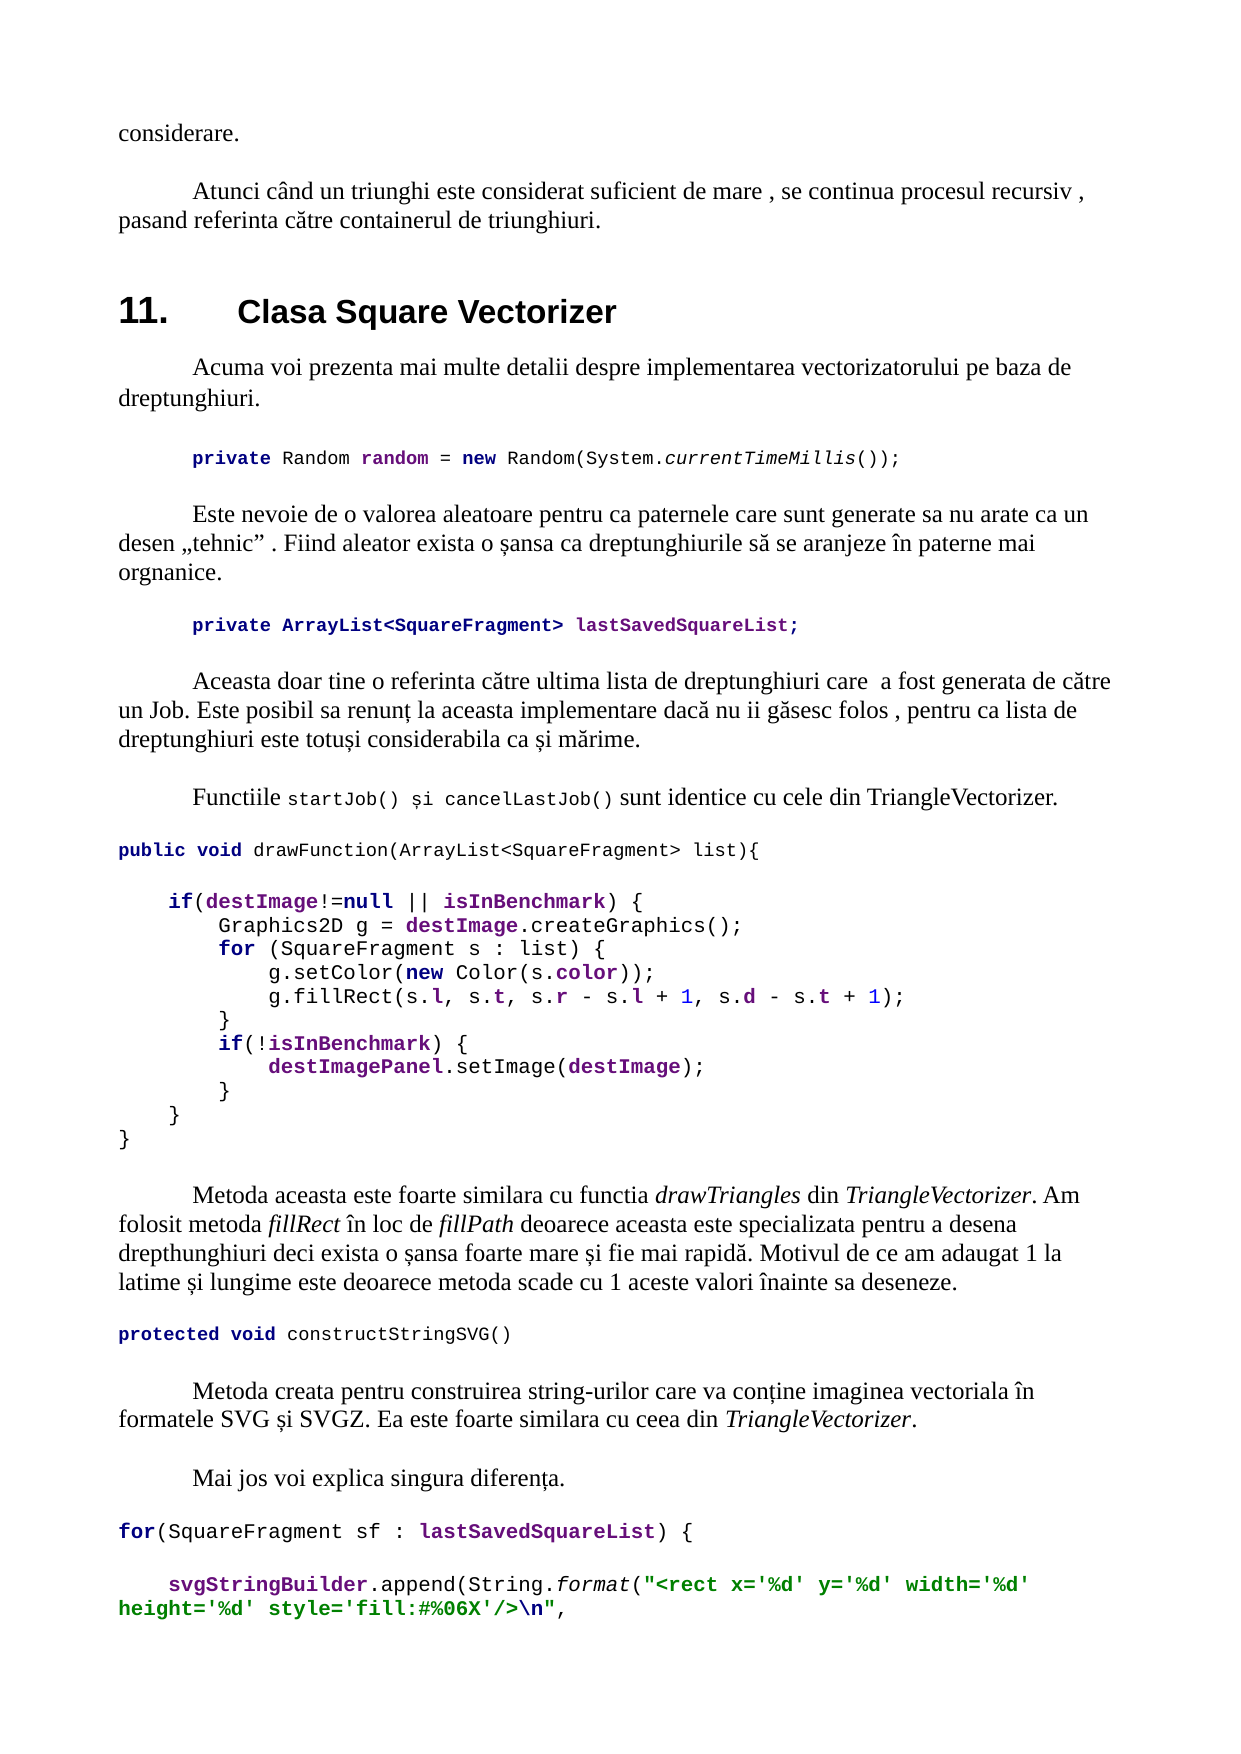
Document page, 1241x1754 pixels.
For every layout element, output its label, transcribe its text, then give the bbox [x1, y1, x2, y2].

text svgStringBuilder.append(String.format("<rect x='%d' y='%d' width='%d' height='%d' style='fill:#%06X'/>\n", [118, 1574, 1122, 1621]
text Este nevoie de o valorea aleatoare pentru ca paternele care sunt generate sa nu arate ca un desen „tehnic” . Fiind aleator exista o șansa ca dreptunghiurile să se aranjeze în paterne mai orgnanice. [118, 499, 1122, 586]
text Metoda aceasta este foarte similara cu functia drawTriangles din TriangleVectorizer. Am folosit metoda fillRect în loc de fillPath deoarece aceasta este specializata pentru a desena drepthunghiuri deci exista o șansa foarte mare și fie mai rapidă. Motivul de ce am adaugat 1 la latime și lungime este deoarece metoda scade cu 1 aceste valori înainte sa deseneze. [118, 1181, 1122, 1296]
text public void drawFunction(ArrayList<SquareFragment> list){ [118, 840, 1122, 862]
text private Random random = new Random(System.currentTimeMillis()); [118, 441, 1122, 470]
text Aceasta doar tine o referinta către ultima lista de dreptunghiuri care a fost generata de către un Job. Este posibil sa renunț la aceasta implementare dacă nu ii găsesc folos , pentru ca lista de dreptunghiuri este totuși considerabila ca și mărime. [118, 666, 1122, 752]
text if(destImage!=null || isInBenchmark) { [118, 891, 1122, 915]
text considerare. [118, 118, 1122, 147]
text g.fillRect(s.l, s.t, s.r - s.l + 1, s.d - s.t + 1); [118, 986, 1122, 1009]
text for(SquareFragment sf : lastSavedSquareList) { [118, 1521, 1122, 1545]
text } [118, 1127, 1122, 1151]
text Acuma voi prezenta mai multe detalii despre implementarea vectorizatorului pe baza de dreptunghiuri. [118, 344, 1122, 412]
text } [118, 1104, 1122, 1127]
text } [118, 1080, 1122, 1104]
text for (SquareFragment s : list) { [118, 938, 1122, 962]
text } [118, 1009, 1122, 1033]
text protected void constructStringSVG() [118, 1325, 1122, 1346]
text Mai jos voi explica singura diferența. [118, 1463, 1122, 1492]
text private ArrayList<SquareFragment> lastSavedSquareList; [118, 615, 1122, 637]
subtitle Clasa Square Vectorizer [118, 288, 1122, 332]
text Metoda creata pentru construirea string-urilor care va conține imaginea vectoriala în formatele SVG și SVGZ. Ea este foarte similara cu ceea din TriangleVectorizer. [118, 1376, 1122, 1433]
text Functiile startJob() și cancelLastJob() sunt identice cu cele din TriangleVectorizer. [118, 782, 1122, 811]
text Graphics2D g = destImage.createGraphics(); [118, 915, 1122, 938]
text g.setColor(new Color(s.color)); [118, 962, 1122, 986]
text destImagePanel.setImage(destImage); [118, 1057, 1122, 1080]
text if(!isInBenchmark) { [118, 1033, 1122, 1057]
text Atunci când un triunghi este considerat suficient de mare , se continua procesul recursiv , pasand referinta către containerul de triunghiuri. [118, 176, 1122, 234]
